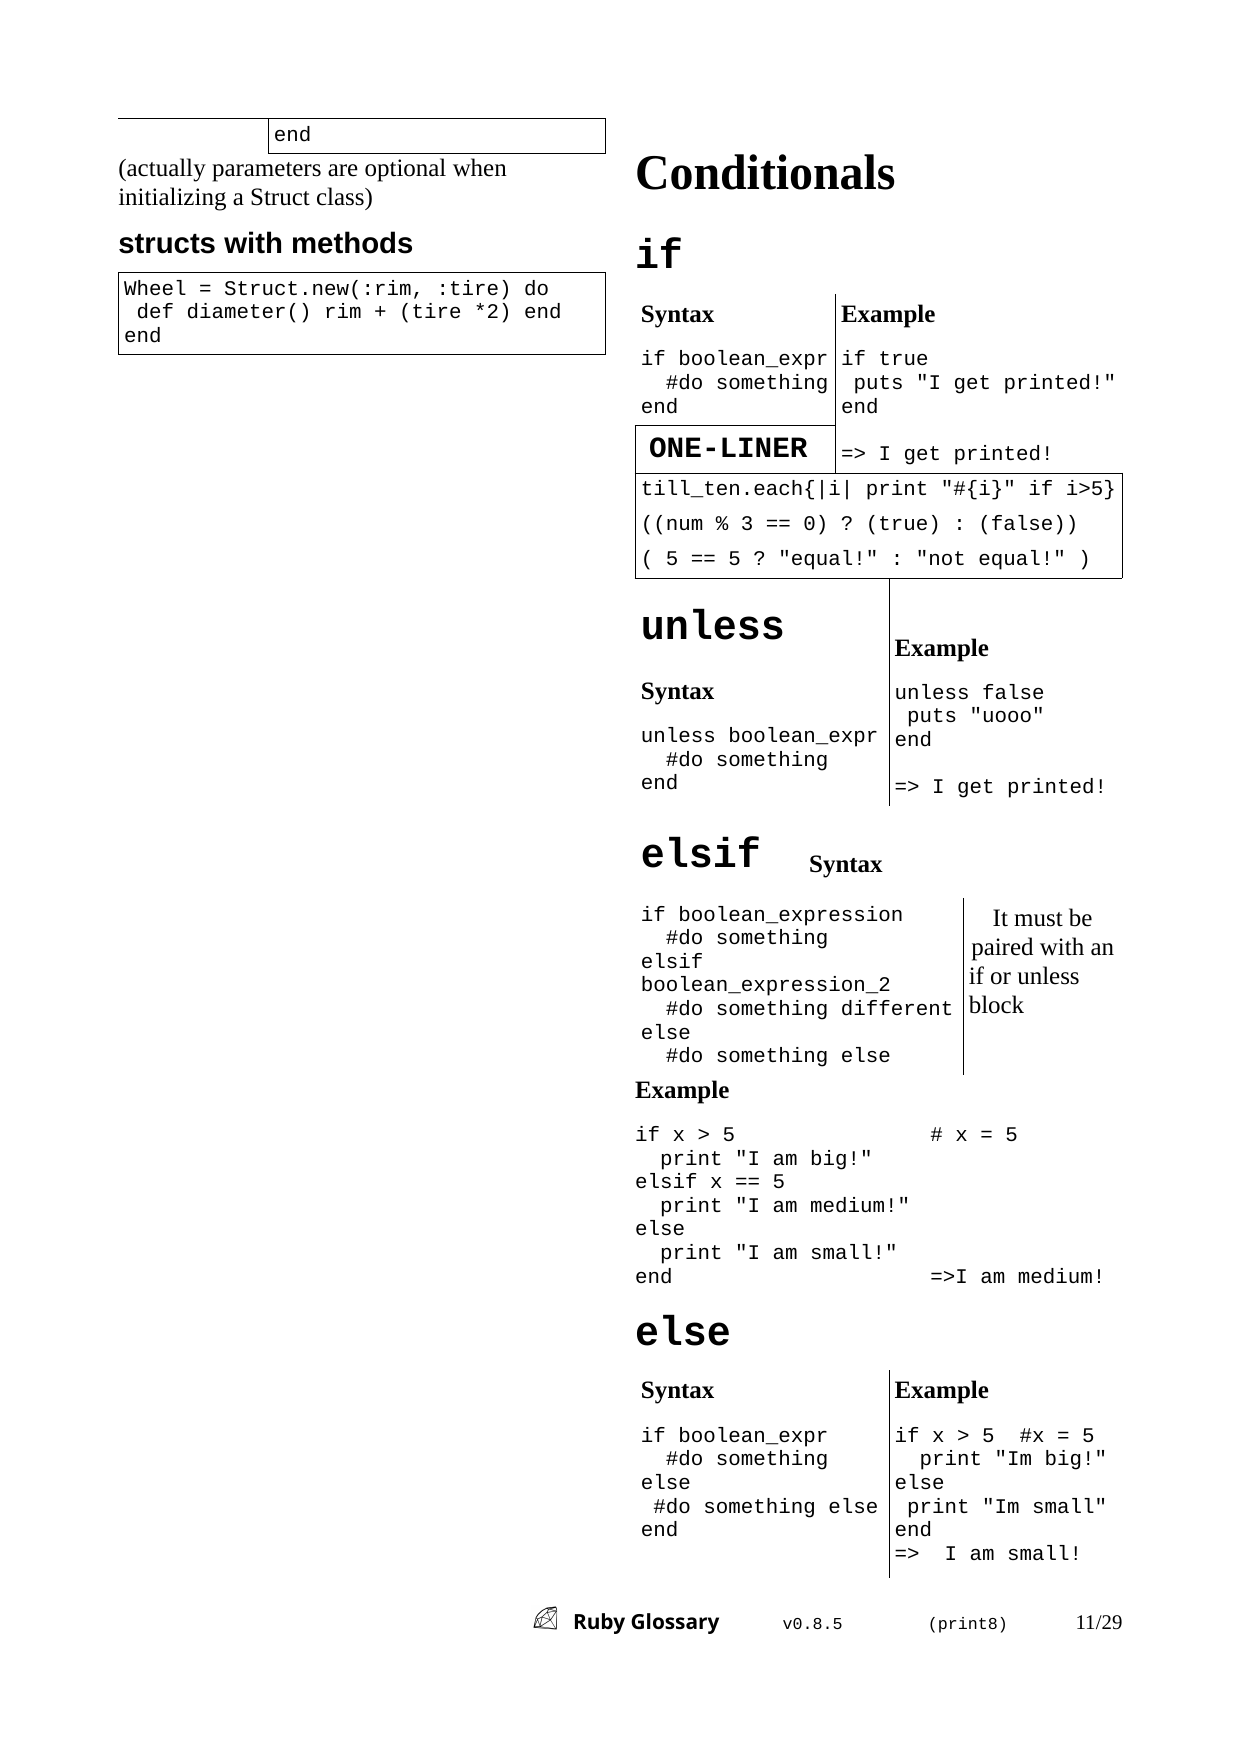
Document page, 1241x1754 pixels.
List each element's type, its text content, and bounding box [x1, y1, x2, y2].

table_cell till_ten.each{|i| print "#{i}" if i>5} [636, 474, 1122, 508]
table_header Wheel = Struct.new(:rim, :tire) do def diameter() rim + (tire *2) end end [119, 273, 605, 354]
table_cell ONE-LINER [636, 426, 835, 472]
table_header Syntax if boolean_expr #do something else #do something else end [635, 1370, 889, 1578]
text print "I am small!" [635, 1242, 1122, 1266]
table_header [118, 119, 268, 153]
table_header end [269, 119, 605, 153]
table_cell if boolean_expression #do something elsif boolean_expression_2 #do something different else #do something else [635, 898, 963, 1075]
subtitle else [635, 1310, 1122, 1357]
text if x > 5 # x = 5 [635, 1124, 1122, 1147]
table_header Syntax [803, 806, 963, 898]
table_cell ((num % 3 == 0) ? (true) : (false)) [636, 508, 1122, 543]
table_header Example unless false puts "uooo" end => I get printed! [890, 579, 1122, 806]
table_header unless [635, 579, 889, 670]
text (actually parameters are optional when initializing a Struct class) [118, 153, 605, 211]
text end =>I am medium! [635, 1266, 1122, 1289]
subtitle Conditionals [635, 143, 1122, 201]
text elsif x == 5 [635, 1171, 1122, 1195]
table_header Example if true puts "I get printed!" end => I get printed! [836, 294, 1122, 472]
picture [531, 1605, 558, 1630]
text print "I am medium!" [635, 1195, 1122, 1218]
text Example [635, 1075, 1122, 1103]
table_cell Syntax unless boolean_expr #do something end [635, 670, 889, 806]
subtitle if [635, 234, 1122, 281]
table_cell ( 5 == 5 ? "equal!" : "not equal!" ) [636, 543, 1122, 578]
subtitle structs with methods [118, 226, 605, 259]
table_header Syntax if boolean_expr #do something end [635, 294, 835, 425]
table_header [963, 806, 1122, 898]
table_header Example if x > 5 #x = 5 print "Im big!" else print "Im small" end => I am small! [890, 1370, 1122, 1578]
text print "I am big!" [635, 1147, 1122, 1171]
table_cell It must be paired with an if or unless block [964, 898, 1122, 1075]
table_header elsif [635, 806, 803, 898]
text else [635, 1218, 1122, 1242]
